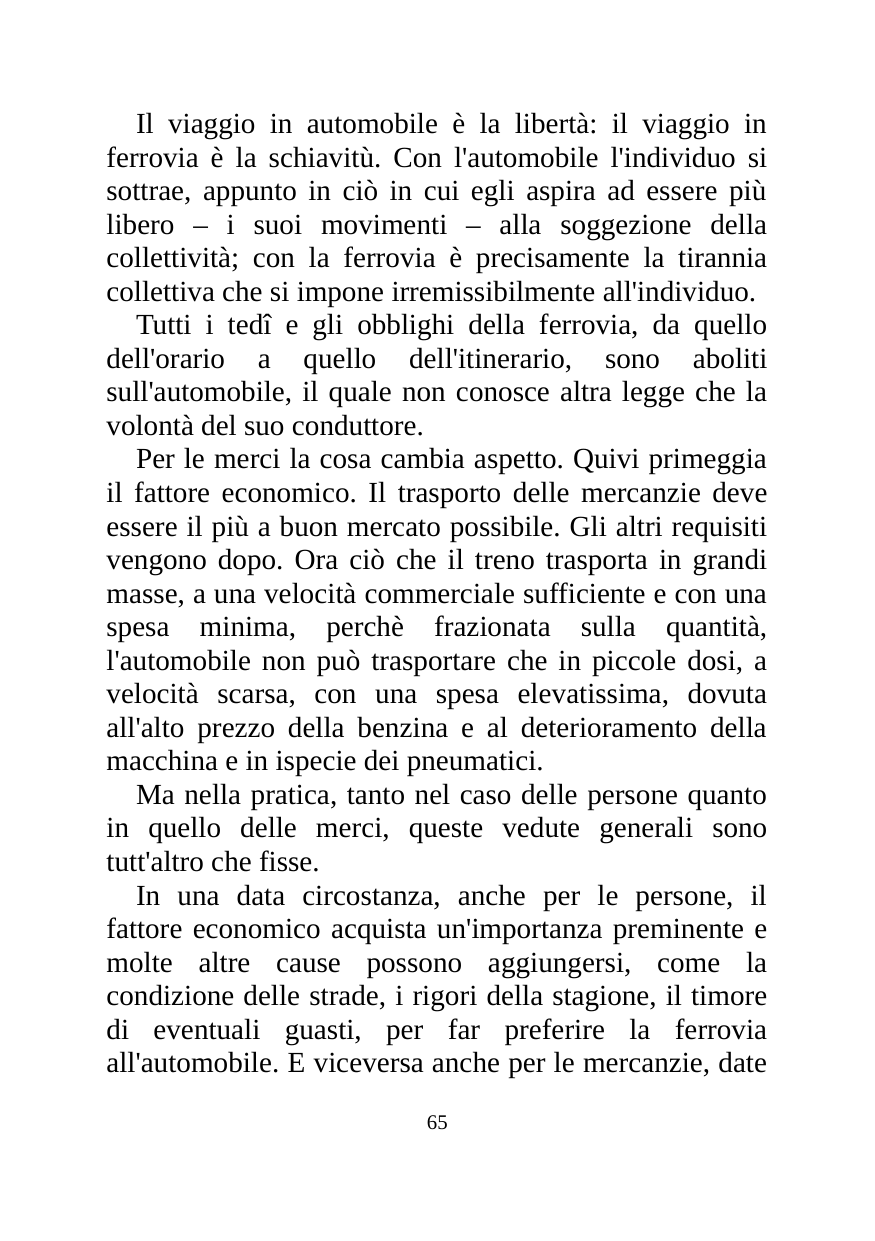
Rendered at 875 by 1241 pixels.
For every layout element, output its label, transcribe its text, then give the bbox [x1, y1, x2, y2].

text Per le merci la cosa cambia aspetto. Quivi primeggia il fattore economico. Il trasporto delle mercanzie deve essere il più a buon mercato possibile. Gli altri requisiti vengono dopo. Ora ciò che il treno trasporta in grandi masse, a una velocità commerciale sufficiente e con una spesa minima, perchè frazionata sulla quantità, l'automobile non può trasportare che in piccole dosi, a velocità scarsa, con una spesa elevatissima, dovuta all'alto prezzo della benzina e al deterioramento della macchina e in ispecie dei pneumatici. [106, 442, 768, 777]
text Ma nella pratica, tanto nel caso delle persone quanto in quello delle merci, queste vedute generali sono tutt'altro che fisse. [106, 777, 768, 878]
text In una data circostanza, anche per le persone, il fattore economico acquista un'importanza preminente e molte altre cause possono aggiungersi, come la condizione delle strade, i rigori della stagione, il timore di eventuali guasti, per far preferire la ferrovia all'automobile. E viceversa anche per le mercanzie, date [106, 878, 768, 1079]
text Tutti i tedî e gli obblighi della ferrovia, da quello dell'orario a quello dell'itinerario, sono aboliti sull'automobile, il quale non conosce altra legge che la volontà del suo conduttore. [106, 307, 768, 442]
text Il viaggio in automobile è la libertà: il viaggio in ferrovia è la schiavitù. Con l'automobile l'individuo si sottrae, appunto in ciò in cui egli aspira ad essere più libero – i suoi movimenti – alla soggezione della collettività; con la ferrovia è precisamente la tirannia collettiva che si impone irremissibilmente all'individuo. [106, 106, 768, 307]
